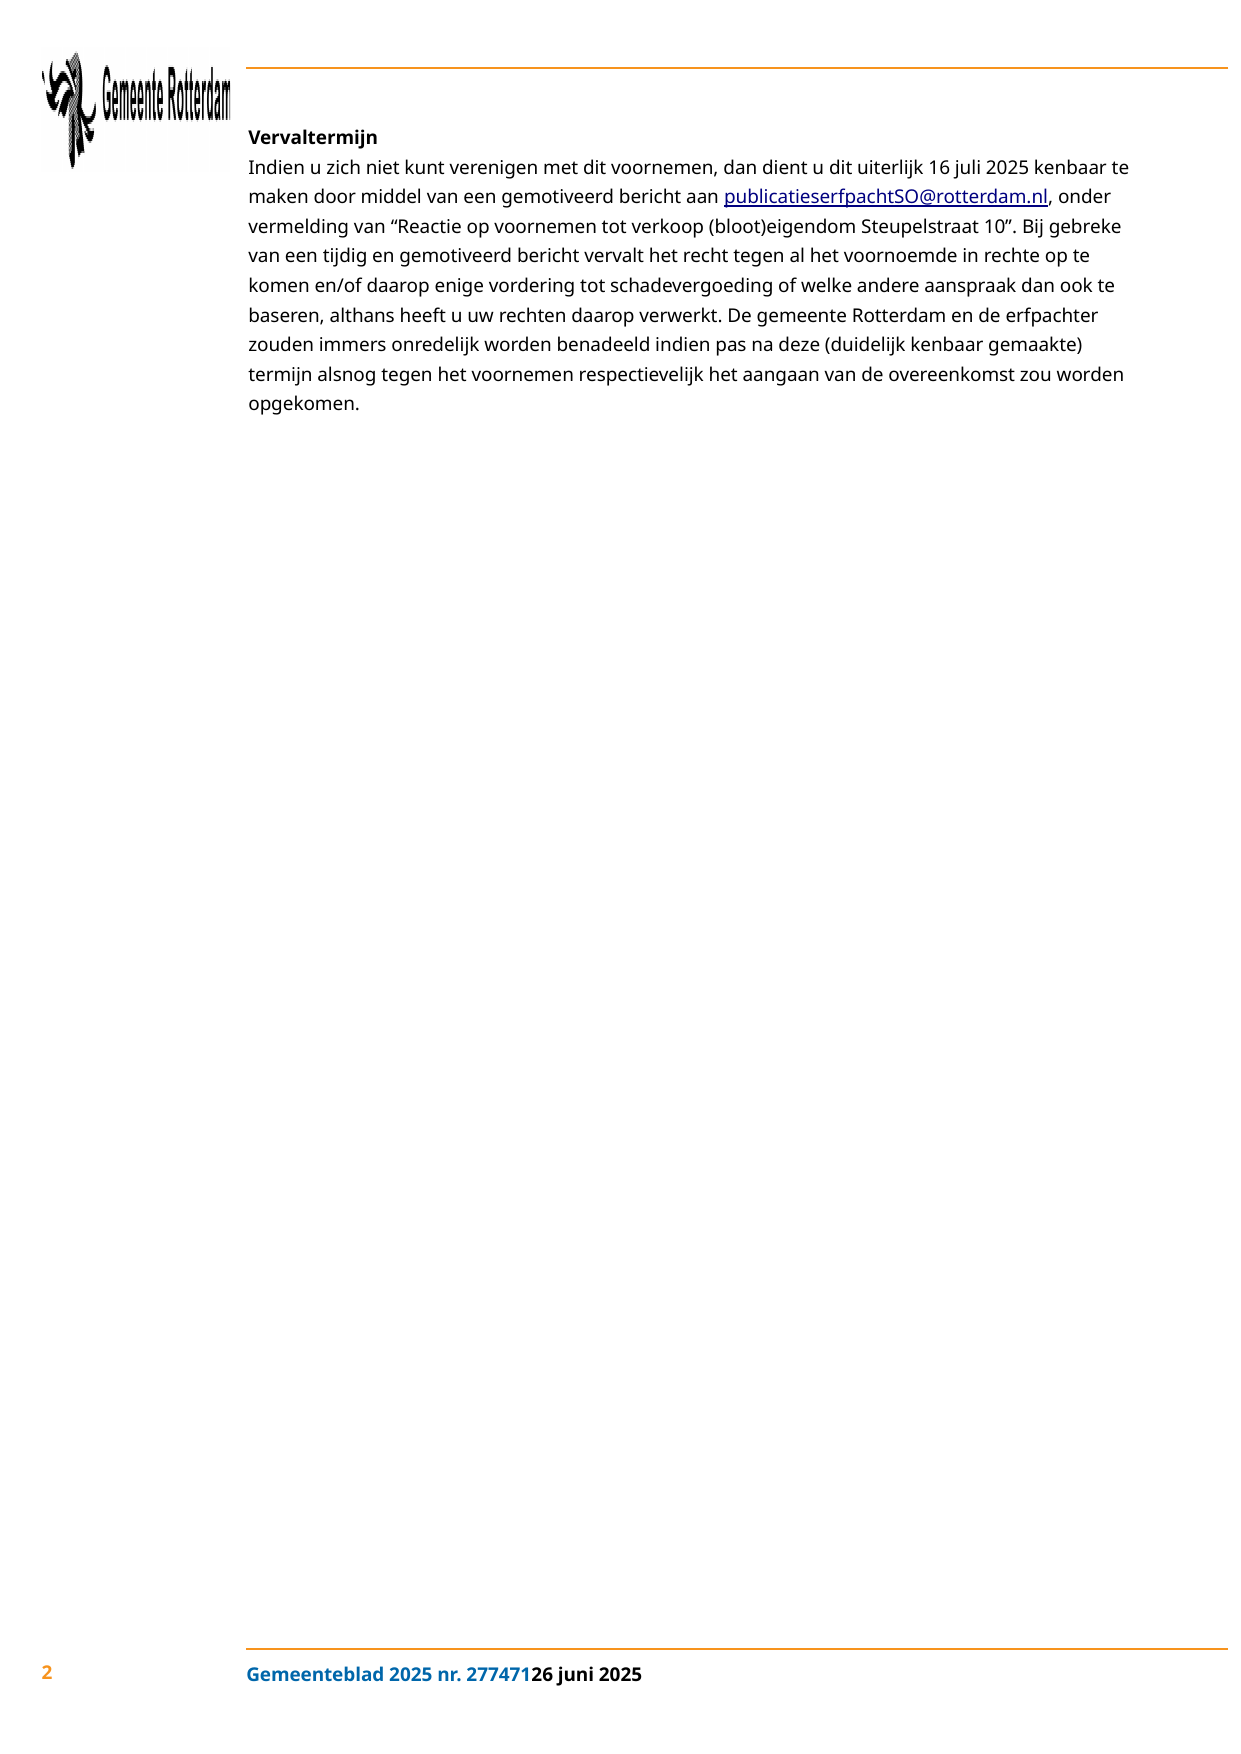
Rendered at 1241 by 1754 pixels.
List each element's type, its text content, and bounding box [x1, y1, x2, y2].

text Vervaltermijn [248, 124, 1152, 150]
text Indien u zich niet kunt verenigen met dit voornemen, dan dient u dit uiterlijk 16 juli 2025 kenbaar te maken door middel van een gemotiveerd bericht aan publicatieserfpachtSO@rotterdam.nl, onder vermelding van “Reactie op voornemen tot verkoop (bloot)eigendom Steupelstraat 10”. Bij gebreke van een tijdig en gemotiveerd bericht vervalt het recht tegen al het voornoemde in rechte op te komen en/of daarop enige vordering tot schadevergoeding of welke andere aanspraak dan ook te baseren, althans heeft u uw rechten daarop verwerkt. De gemeente Rotterdam en de erfpachter zouden immers onredelijk worden benadeeld indien pas na deze (duidelijk kenbaar gemaakte) termijn alsnog tegen het voornemen respectievelijk het aangaan van de overeenkomst zou worden opgekomen. [248, 154, 1152, 416]
picture [41, 47, 231, 172]
